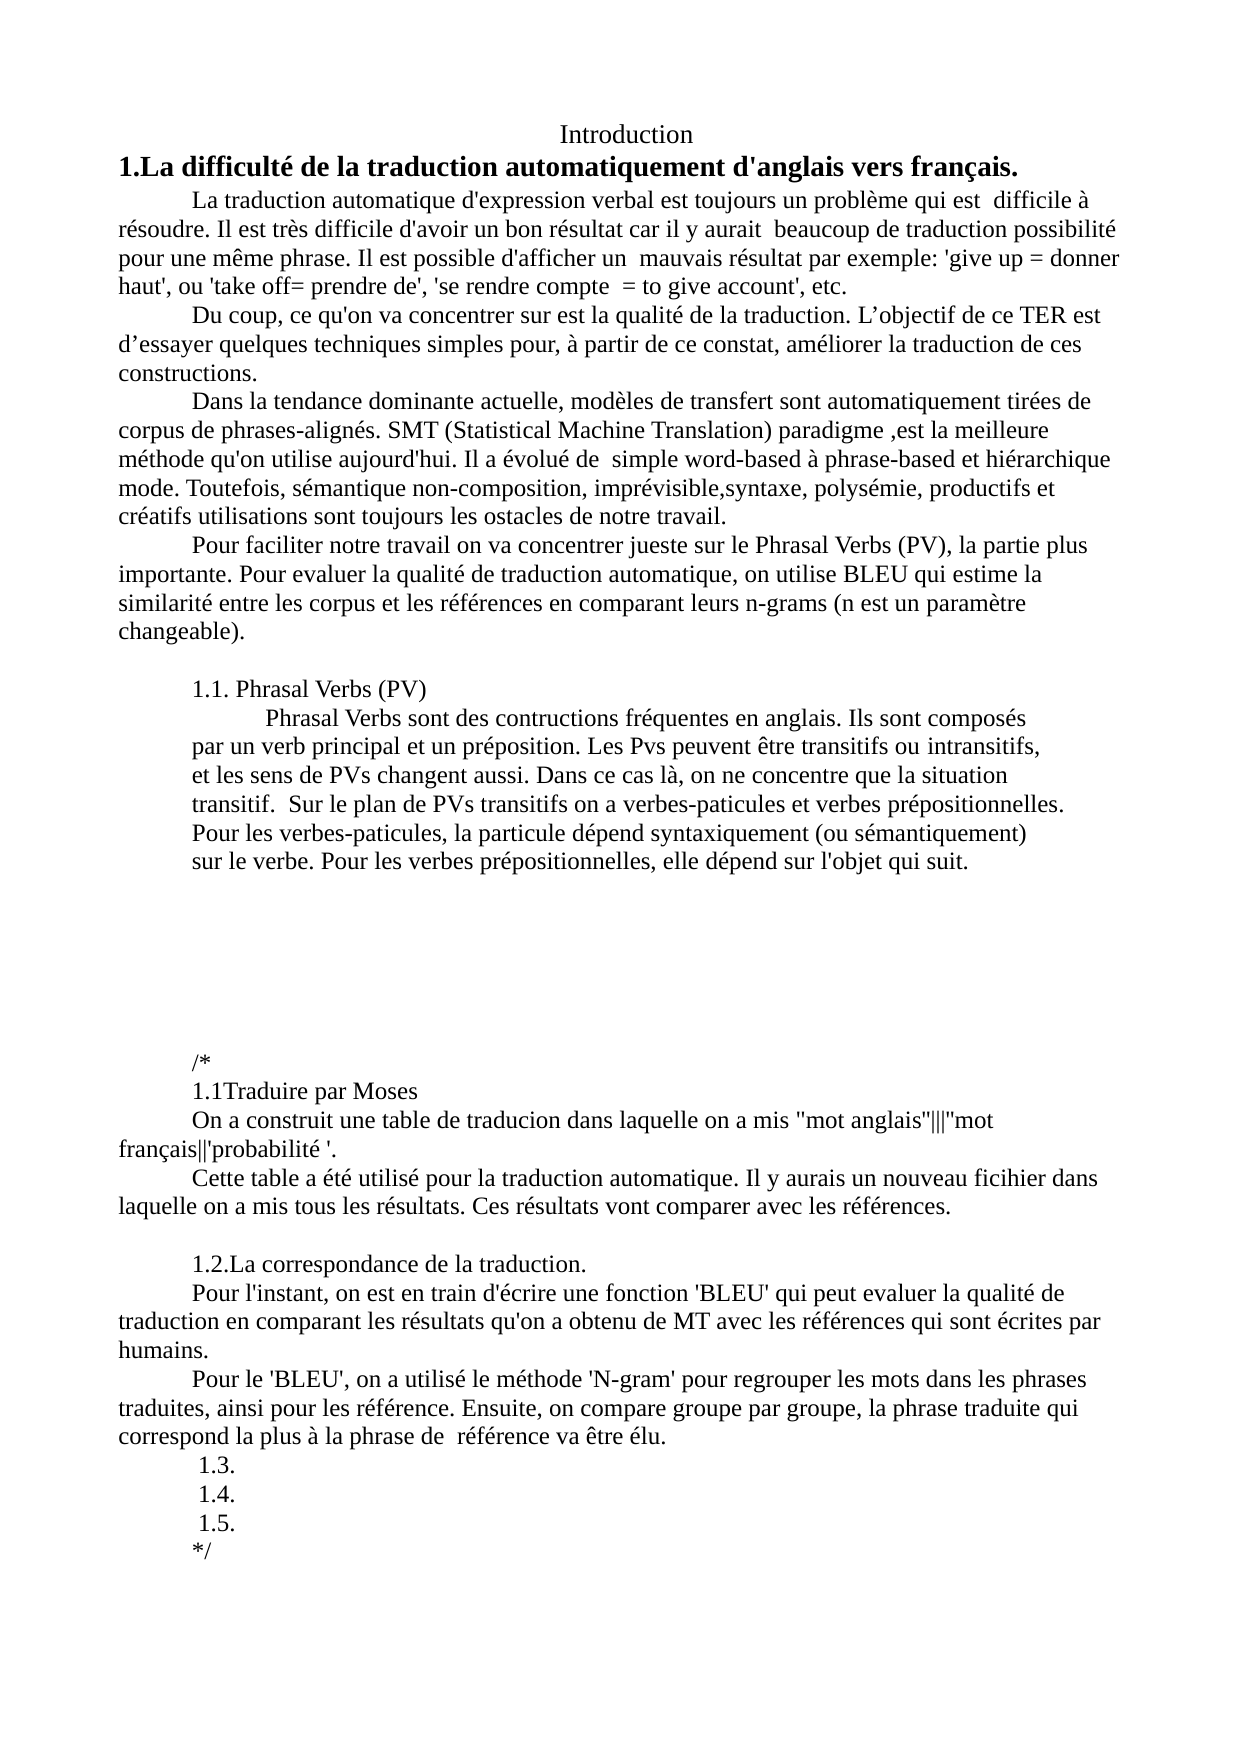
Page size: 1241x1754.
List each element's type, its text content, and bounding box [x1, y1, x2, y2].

text On a construit une table de traducion dans laquelle on a mis "mot anglais''|||''mot français||'probabilité '. [118, 1105, 1122, 1163]
text Dans la tendance dominante actuelle, modèles de transfert sont automatiquement tirées de corpus de phrases-alignés. SMT (Statistical Machine Translation) paradigme ,est la meilleure méthode qu'on utilise aujourd'hui. Il a évolué de simple word-based à phrase-based et hiérarchique [118, 386, 1122, 473]
text La traduction automatique d'expression verbal est toujours un problème qui est difficile à résoudre. Il est très difficile d'avoir un bon résultat car il y aurait beaucoup de traduction possibilité pour une même phrase. Il est possible d'afficher un mauvais résultat par exemple: 'give up = donner haut', ou 'take off= prendre de', 'se rendre compte = to give account', etc. [118, 183, 1122, 300]
text Pour les verbes-paticules, la particule dépend syntaxiquement (ou sémantiquement) sur le verbe. Pour les verbes prépositionnelles, elle dépend sur l'objet qui suit. [118, 818, 1122, 875]
text 1.La difficulté de la traduction automatiquement d'anglais vers français. [118, 149, 1122, 183]
text 1.3. [118, 1450, 1122, 1479]
text 1.4. [118, 1479, 1122, 1508]
text mode. Toutefois, sémantique non-composition, imprévisible,syntaxe, polysémie, productifs et créatifs utilisations sont toujours les ostacles de notre travail. [118, 473, 1122, 530]
text Pour faciliter notre travail on va concentrer jueste sur le Phrasal Verbs (PV), la partie plus importante. Pour evaluer la qualité de traduction automatique, on utilise BLEU qui estime la similarité entre les corpus et les références en comparant leurs n-grams (n est un paramètre changeable). [118, 530, 1122, 645]
text 1.1Traduire par Moses [118, 1076, 1122, 1105]
text 1.5. [118, 1508, 1122, 1536]
text /* [118, 1048, 1122, 1076]
text Du coup, ce qu'on va concentrer sur est la qualité de la traduction. L’objectif de ce TER est d’essayer quelques techniques simples pour, à partir de ce constat, améliorer la traduction de ces constructions. [118, 300, 1122, 386]
text Pour l'instant, on est en train d'écrire une fonction 'BLEU' qui peut evaluer la qualité de traduction en comparant les résultats qu'on a obtenu de MT avec les références qui sont écrites par humains. [118, 1278, 1122, 1364]
text Pour le 'BLEU', on a utilisé le méthode 'N-gram' pour regrouper les mots dans les phrases traduites, ainsi pour les référence. Ensuite, on compare groupe par groupe, la phrase traduite qui correspond la plus à la phrase de référence va être élu. [118, 1364, 1122, 1450]
text Cette table a été utilisé pour la traduction automatique. Il y aurais un nouveau ficihier dans laquelle on a mis tous les résultats. Ces résultats vont comparer avec les références. [118, 1163, 1122, 1220]
text 1.2.La correspondance de la traduction. [118, 1249, 1122, 1278]
text Introduction [118, 118, 1122, 149]
text Phrasal Verbs sont des contructions fréquentes en anglais. Ils sont composés par un verb principal et un préposition. Les Pvs peuvent être transitifs ou intransitifs, et les sens de PVs changent aussi. Dans ce cas là, on ne concentre que la situation transitif. Sur le plan de PVs transitifs on a verbes-paticules et verbes prépositionnelles. [118, 703, 1122, 818]
text */ [118, 1536, 1122, 1565]
text 1.1. Phrasal Verbs (PV) [118, 674, 1122, 703]
